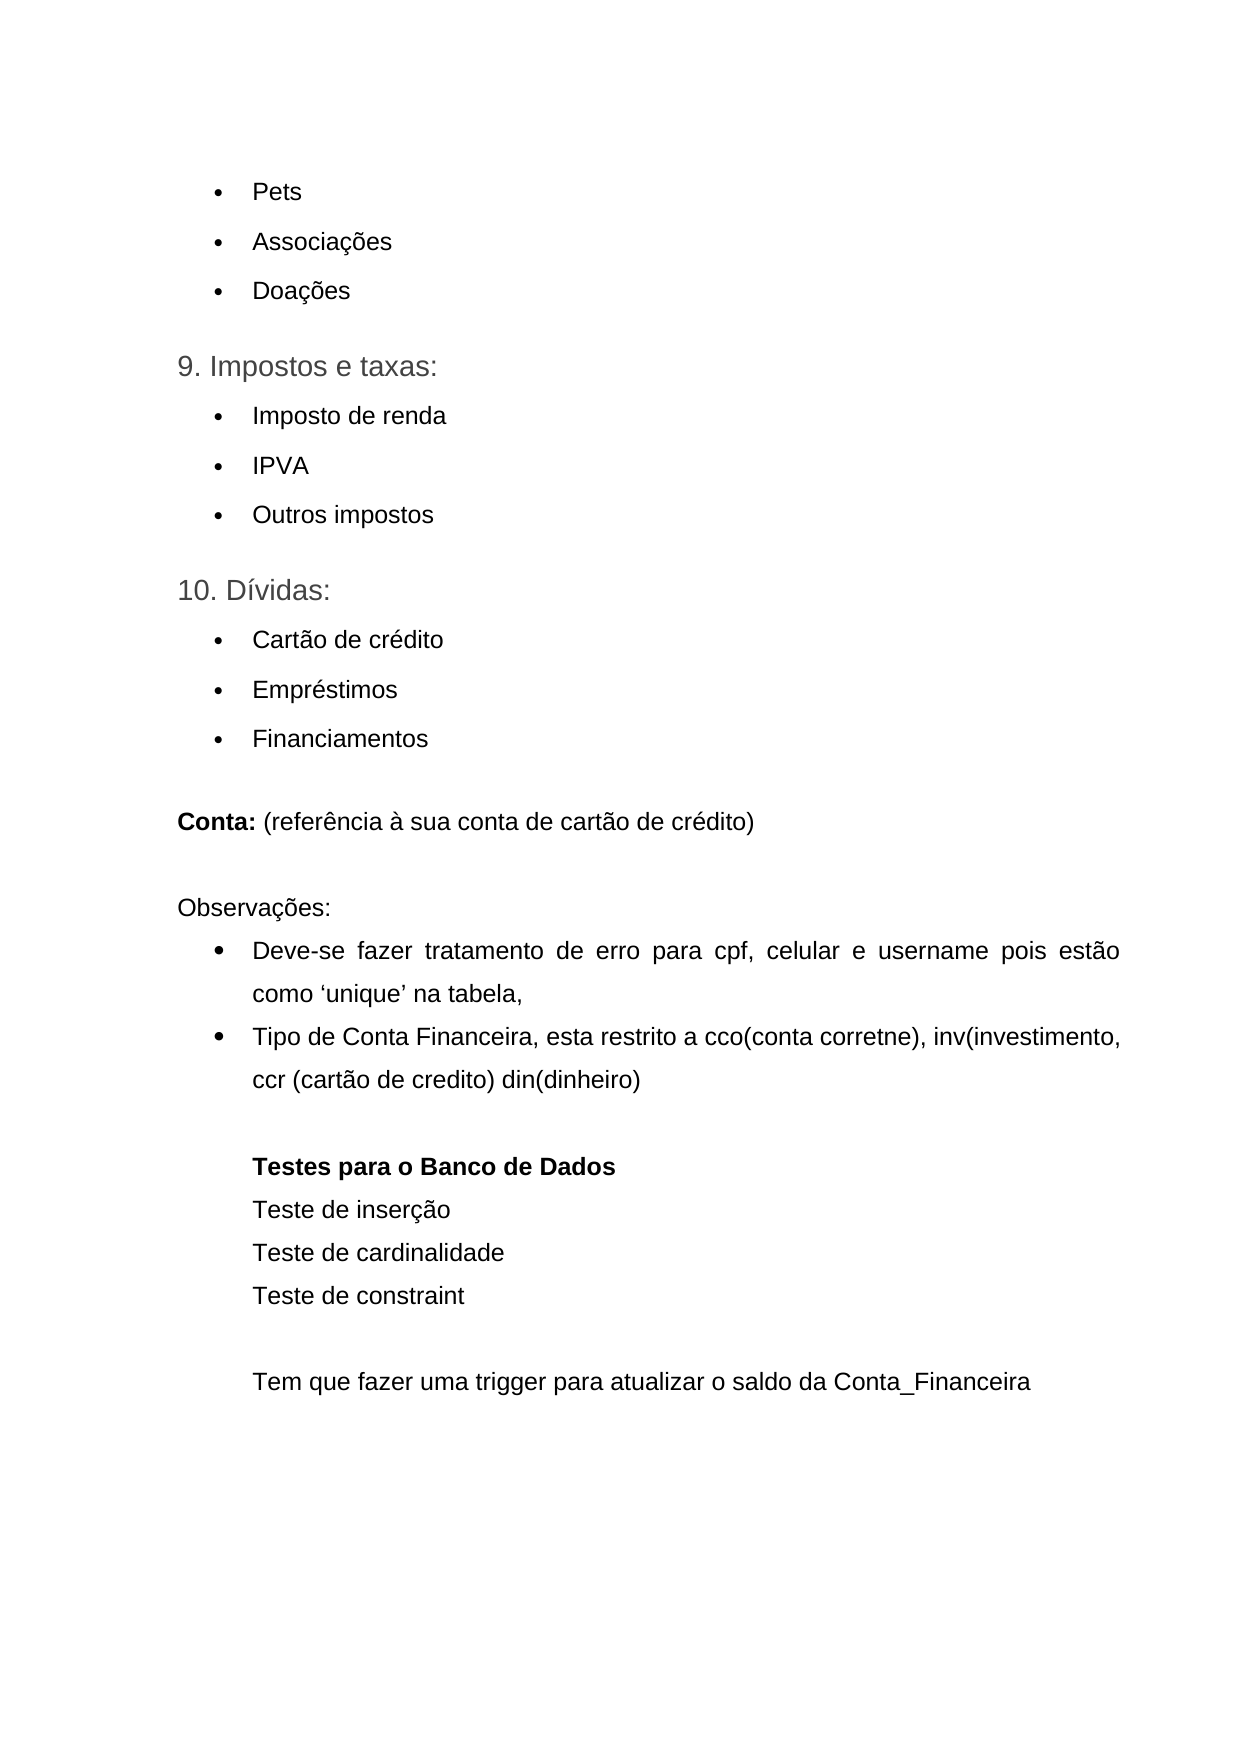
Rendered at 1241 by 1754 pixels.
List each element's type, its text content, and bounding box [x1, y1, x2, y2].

subtitle 9. Impostos e taxas: [177, 349, 1122, 382]
list Associações [214, 227, 1122, 255]
text Teste de inserção [177, 1195, 1122, 1223]
text Testes para o Banco de Dados [177, 1152, 1122, 1180]
list Pets [214, 177, 1122, 206]
text Teste de cardinalidade [177, 1238, 1122, 1267]
text Teste de constraint [177, 1281, 1122, 1310]
subtitle 10. Dívidas: [177, 573, 1122, 606]
list Tipo de Conta Financeira, esta restrito a cco(conta corretne), inv(investimento, ccr (cartão de credito) din(dinheiro) [214, 1022, 1122, 1094]
text Conta: (referência à sua conta de cartão de crédito) [177, 806, 1122, 835]
text Tem que fazer uma trigger para atualizar o saldo da Conta_Financeira [177, 1367, 1122, 1396]
text Observações: [177, 893, 1122, 921]
list IPVA [214, 451, 1122, 479]
list Empréstimos [214, 674, 1122, 703]
list Imposto de renda [214, 401, 1122, 430]
list Deve-se fazer tratamento de erro para cpf, celular e username pois estão como ‘unique’ na tabela, [214, 936, 1122, 1008]
list Financiamentos [214, 724, 1122, 753]
list Outros impostos [214, 500, 1122, 529]
list Doações [214, 276, 1122, 305]
list Cartão de crédito [214, 625, 1122, 654]
